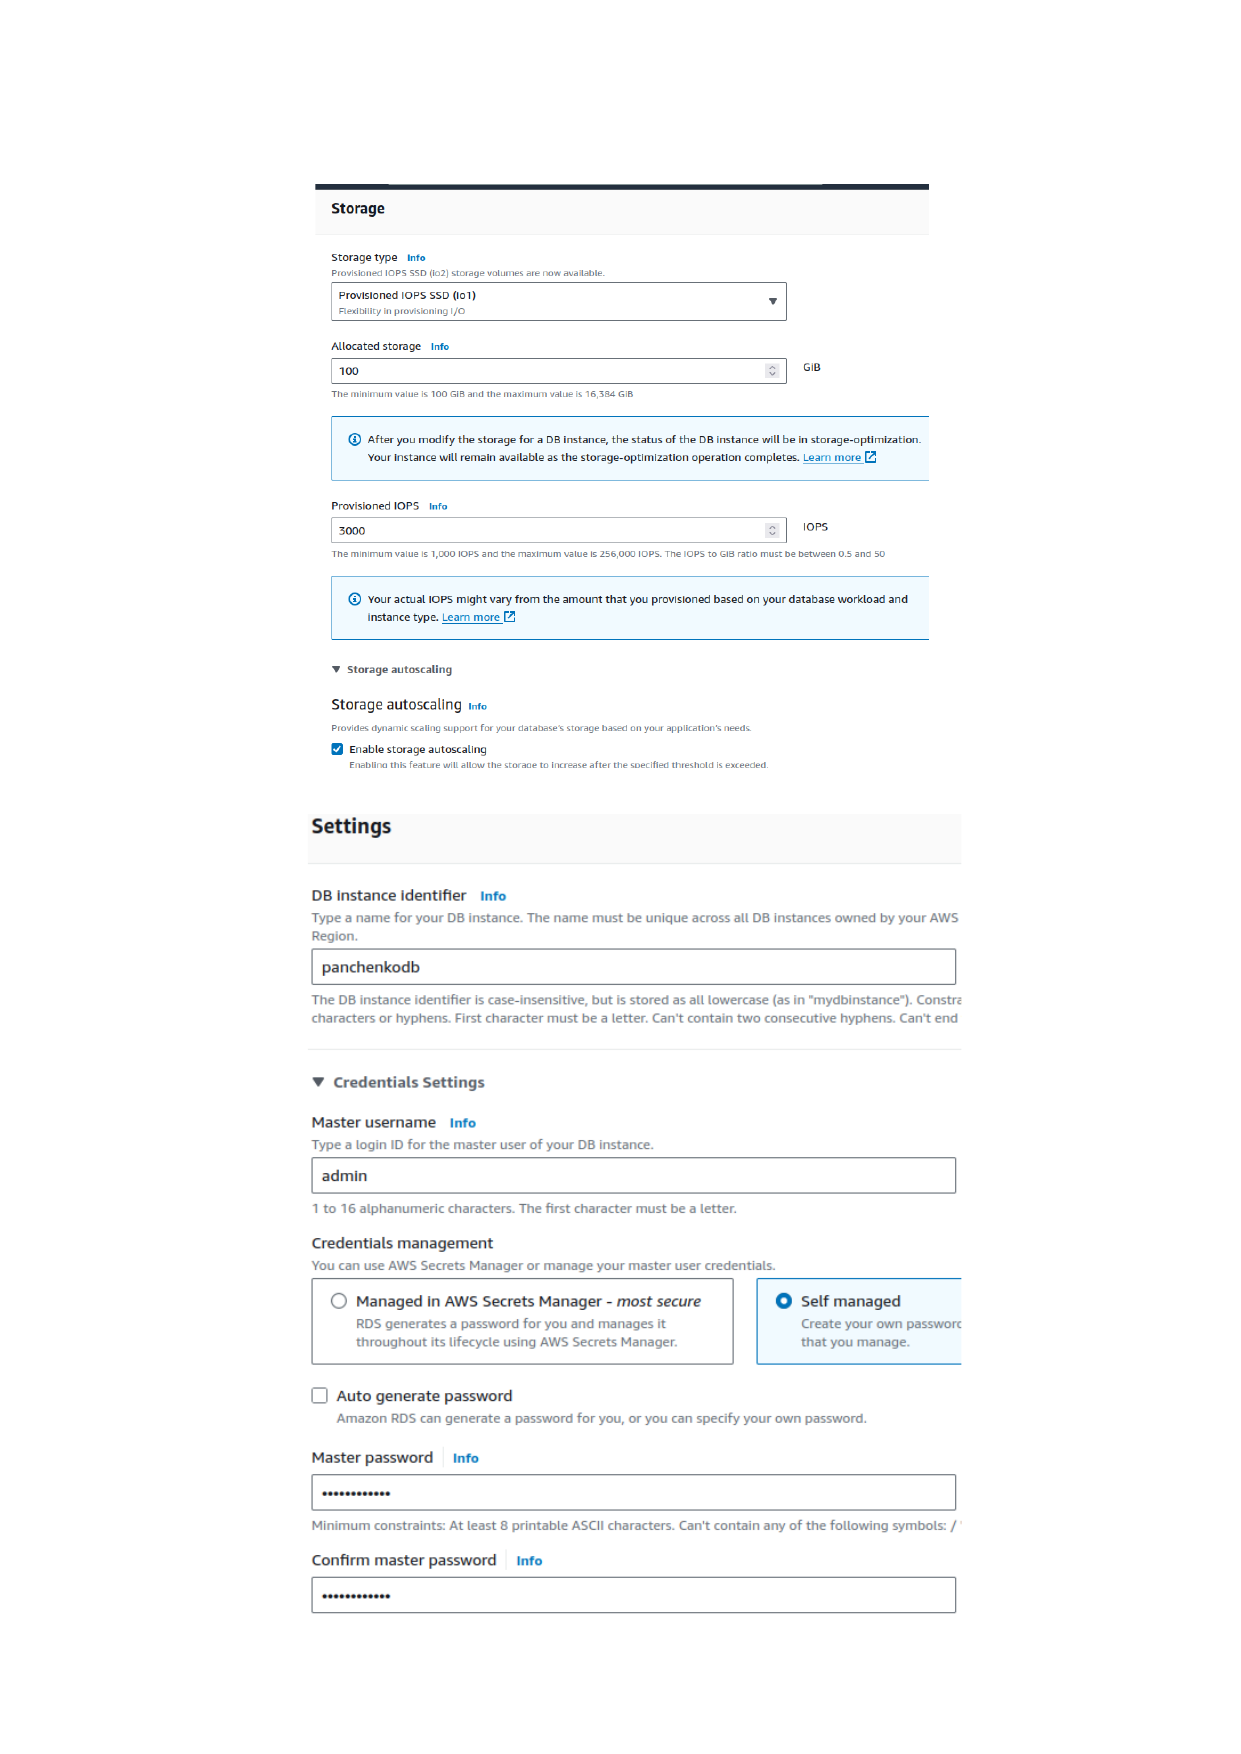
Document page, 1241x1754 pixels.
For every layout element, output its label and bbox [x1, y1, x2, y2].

picture [315, 184, 929, 768]
picture [307, 814, 962, 1619]
